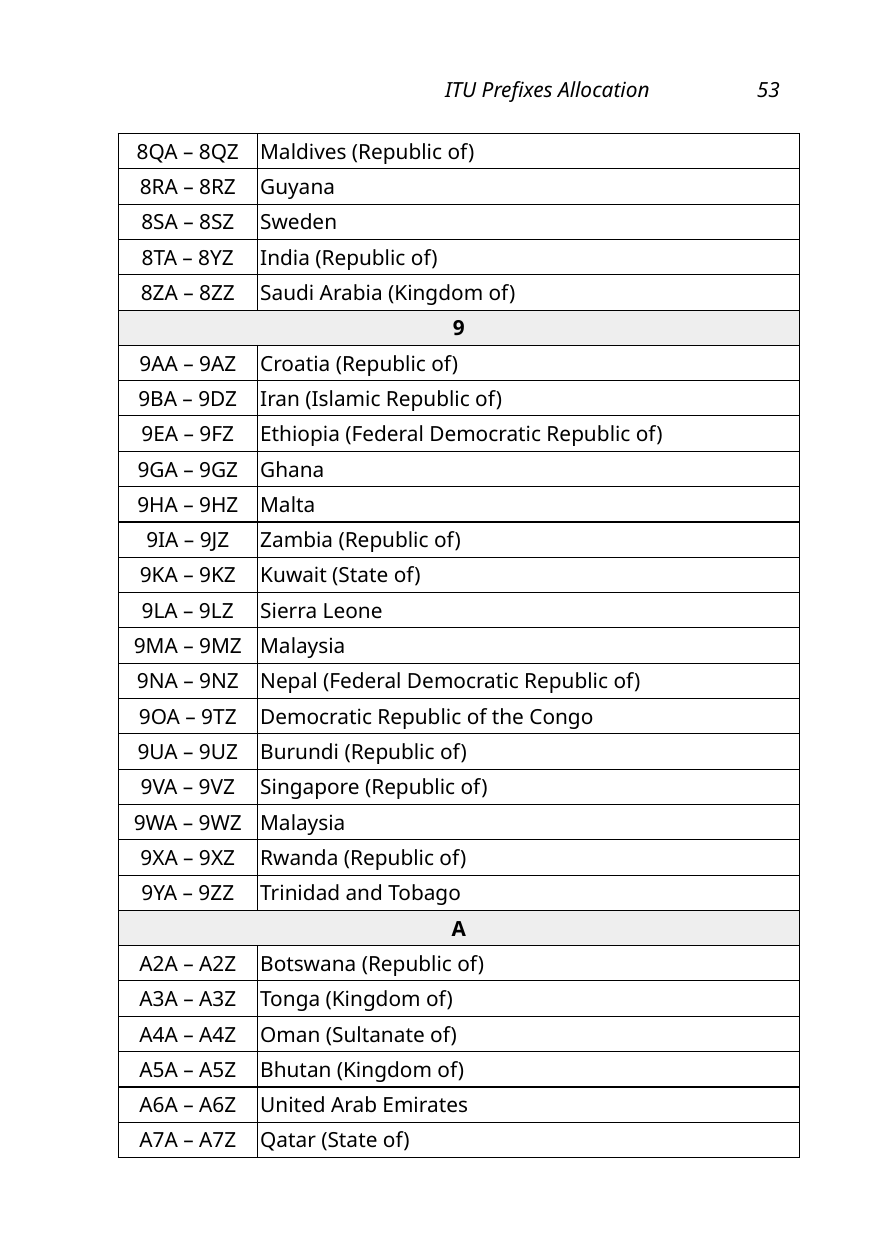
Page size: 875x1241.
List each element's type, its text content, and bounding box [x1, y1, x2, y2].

table_cell A3A – A3Z [119, 981, 257, 1016]
table_cell 9BA – 9DZ [119, 381, 257, 415]
table_cell Ghana [258, 452, 799, 486]
table_cell Iran (Islamic Republic of) [258, 381, 799, 415]
table_cell 9XA – 9XZ [119, 840, 257, 874]
table_cell 9 [119, 311, 799, 345]
table_cell Croatia (Republic of) [258, 346, 799, 380]
table_cell Trinidad and Tobago [258, 876, 799, 910]
table_cell Bhutan (Kingdom of) [258, 1052, 799, 1086]
table_cell Zambia (Republic of) [258, 523, 799, 557]
table_cell 8RA – 8RZ [119, 169, 257, 203]
table_cell 9KA – 9KZ [119, 558, 257, 592]
table_cell 9GA – 9GZ [119, 452, 257, 486]
table_cell 8SA – 8SZ [119, 205, 257, 239]
table_cell A7A – A7Z [119, 1123, 257, 1157]
table_cell Guyana [258, 169, 799, 203]
table_cell A4A – A4Z [119, 1017, 257, 1051]
table_cell A5A – A5Z [119, 1052, 257, 1086]
table_cell United Arab Emirates [258, 1088, 799, 1122]
table_cell A2A – A2Z [119, 946, 257, 980]
table_cell Saudi Arabia (Kingdom of) [258, 275, 799, 309]
table_cell Tonga (Kingdom of) [258, 981, 799, 1016]
table_cell 9LA – 9LZ [119, 593, 257, 627]
table_cell Malta [258, 487, 799, 521]
table_cell Malaysia [258, 805, 799, 839]
table_cell 9NA – 9NZ [119, 664, 257, 698]
table_cell Sweden [258, 205, 799, 239]
table_cell Democratic Republic of the Congo [258, 699, 799, 733]
table_cell 8QA – 8QZ [119, 134, 257, 168]
table_cell 9AA – 9AZ [119, 346, 257, 380]
table_cell 9HA – 9HZ [119, 487, 257, 521]
table_cell 9VA – 9VZ [119, 770, 257, 804]
table_cell Singapore (Republic of) [258, 770, 799, 804]
table_cell Kuwait (State of) [258, 558, 799, 592]
table_cell 9IA – 9JZ [119, 523, 257, 557]
table_cell 9EA – 9FZ [119, 416, 257, 451]
table_cell A6A – A6Z [119, 1088, 257, 1122]
table_cell 9UA – 9UZ [119, 734, 257, 768]
table_cell Ethiopia (Federal Democratic Republic of) [258, 416, 799, 451]
table_cell 9WA – 9WZ [119, 805, 257, 839]
table_cell Oman (Sultanate of) [258, 1017, 799, 1051]
table_cell Malaysia [258, 628, 799, 663]
table_cell 8TA – 8YZ [119, 240, 257, 274]
table_cell 9MA – 9MZ [119, 628, 257, 663]
table_cell India (Republic of) [258, 240, 799, 274]
table_cell Sierra Leone [258, 593, 799, 627]
table_cell Botswana (Republic of) [258, 946, 799, 980]
table_cell Nepal (Federal Democratic Republic of) [258, 664, 799, 698]
table_cell 8ZA – 8ZZ [119, 275, 257, 309]
table_cell Burundi (Republic of) [258, 734, 799, 768]
table_cell Qatar (State of) [258, 1123, 799, 1157]
table_cell 9YA – 9ZZ [119, 876, 257, 910]
table_cell Rwanda (Republic of) [258, 840, 799, 874]
table_cell Maldives (Republic of) [258, 134, 799, 168]
table_cell 9OA – 9TZ [119, 699, 257, 733]
table_cell A [119, 911, 799, 945]
